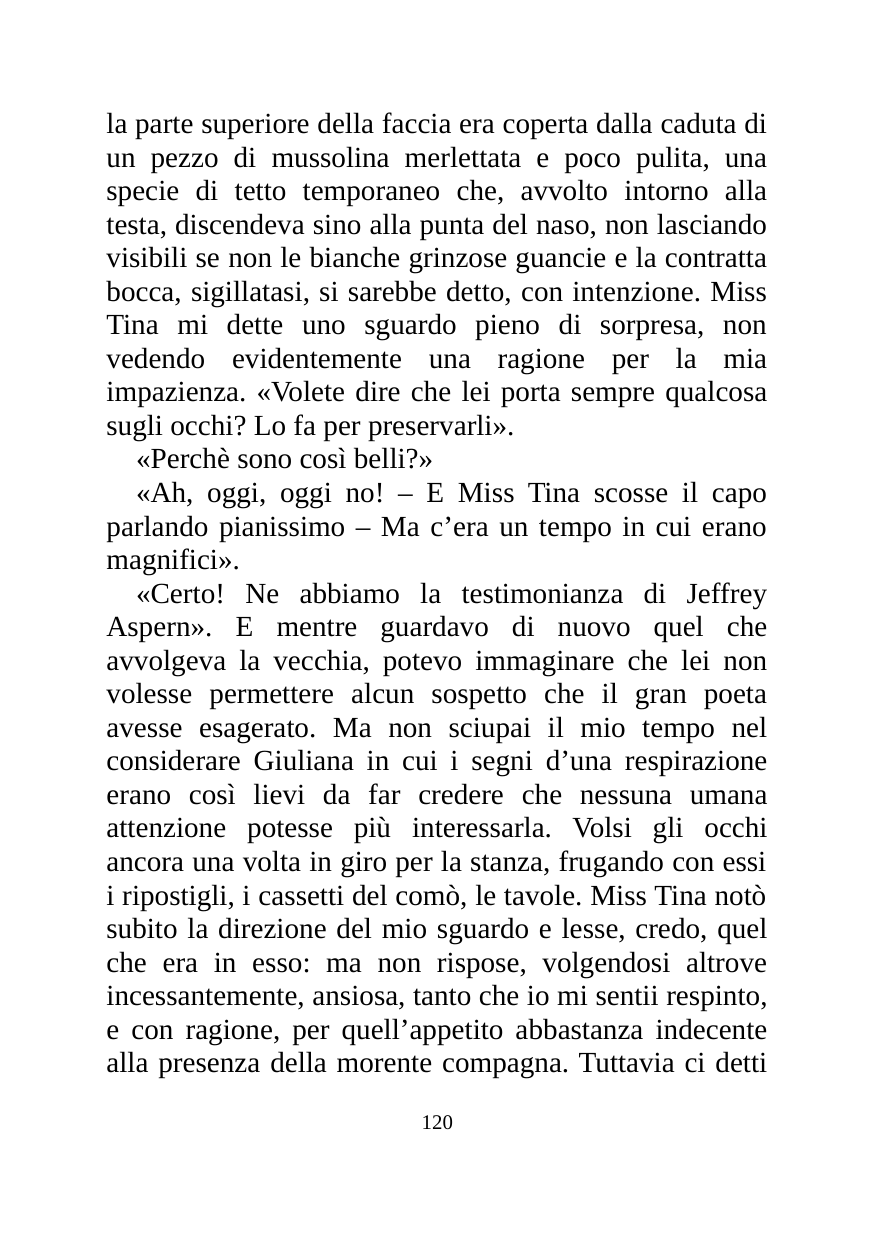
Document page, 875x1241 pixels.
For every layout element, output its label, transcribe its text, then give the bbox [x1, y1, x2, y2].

text «Perchè sono così belli?» [106, 442, 768, 475]
text «Certo! Ne abbiamo la testimonianza di Jeffrey Aspern». E mentre guardavo di nuovo quel che avvolgeva la vecchia, potevo immaginare che lei non volesse permettere alcun sospetto che il gran poeta avesse esagerato. Ma non sciupai il mio tempo nel considerare Giuliana in cui i segni d’una respirazione erano così lievi da far credere che nessuna umana attenzione potesse più interessarla. Volsi gli occhi ancora una volta in giro per la stanza, frugando con essi i ripostigli, i cassetti del comò, le tavole. Miss Tina notò subito la direzione del mio sguardo e lesse, credo, quel che era in esso: ma non rispose, volgendosi altrove incessantemente, ansiosa, tanto che io mi sentii respinto, e con ragione, per quell’appetito abbastanza indecente alla presenza della morente compagna. Tuttavia ci detti [106, 576, 768, 1079]
text «Ah, oggi, oggi no! – E Miss Tina scosse il capo parlando pianissimo – Ma c’era un tempo in cui erano magnifici». [106, 475, 768, 576]
text la parte superiore della faccia era coperta dalla caduta di un pezzo di mussolina merlettata e poco pulita, una specie di tetto temporaneo che, avvolto intorno alla testa, discendeva sino alla punta del naso, non lasciando visibili se non le bianche grinzose guancie e la contratta bocca, sigillatasi, si sarebbe detto, con intenzione. Miss Tina mi dette uno sguardo pieno di sorpresa, non vedendo evidentemente una ragione per la mia impazienza. «Volete dire che lei porta sempre qualcosa sugli occhi? Lo fa per preservarli». [106, 106, 768, 442]
